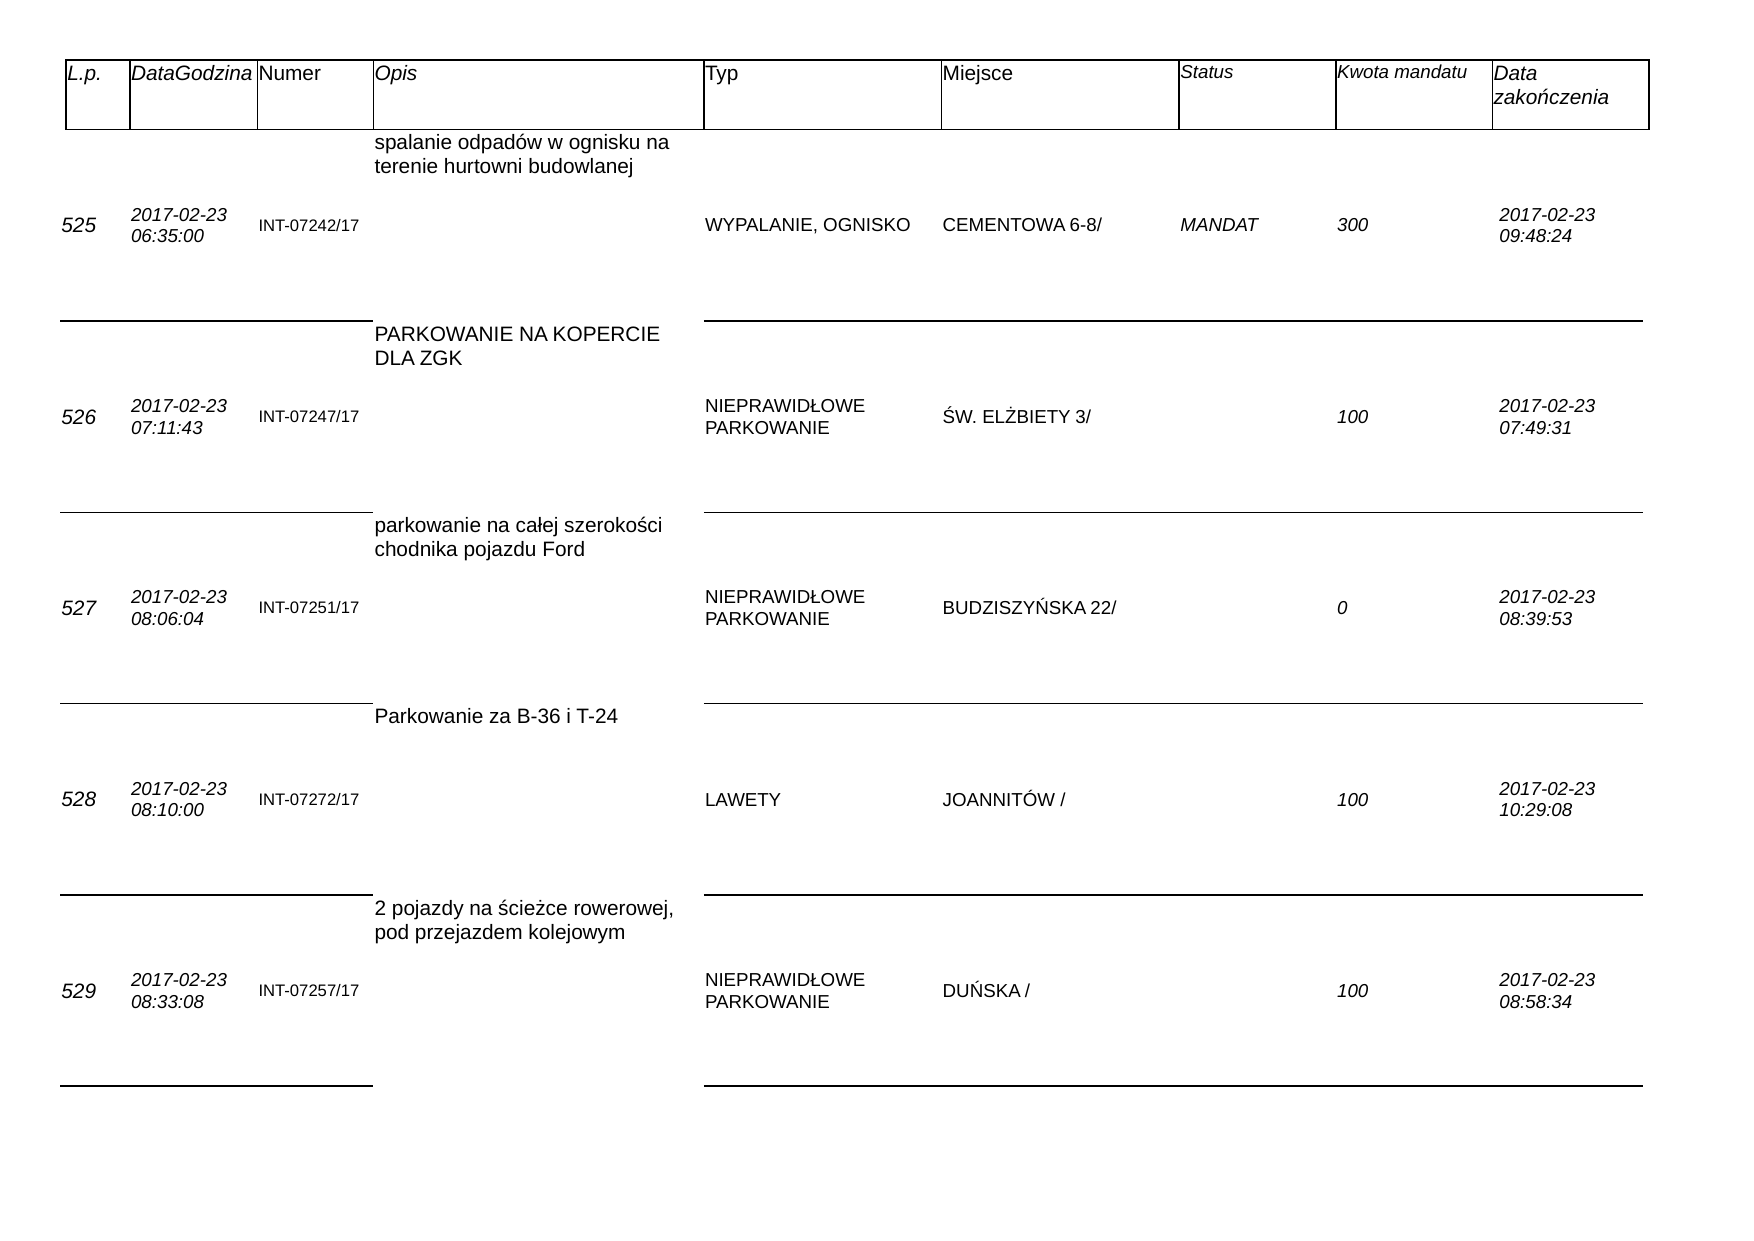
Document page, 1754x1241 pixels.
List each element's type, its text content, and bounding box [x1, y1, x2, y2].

table_cell 527 [60, 513, 130, 703]
table_cell 2017-02-23 07:11:43 [130, 322, 257, 511]
table_header Miejsce [942, 61, 1178, 129]
table_cell [1179, 513, 1336, 703]
table_cell CEMENTOWA 6-8/ [941, 130, 1179, 320]
table_cell Parkowanie za B-36 i T-24 [373, 703, 704, 894]
table_header DataGodzina [131, 61, 257, 129]
table_cell DUŃSKA / [941, 896, 1179, 1085]
table_cell NIEPRAWIDŁOWE PARKOWANIE [704, 896, 941, 1085]
table_cell NIEPRAWIDŁOWE PARKOWANIE [704, 513, 941, 703]
table_cell PARKOWANIE NA KOPERCIE DLA ZGK [373, 320, 704, 511]
table_cell [1643, 320, 1649, 511]
table_cell JOANNITÓW / [941, 704, 1179, 894]
table_cell 100 [1336, 896, 1498, 1085]
table_cell [1643, 703, 1649, 894]
table_header L.p. [67, 61, 129, 129]
table_cell [1643, 130, 1649, 320]
table_cell [1179, 704, 1336, 894]
table_cell ŚW. ELŻBIETY 3/ [941, 322, 1179, 511]
table_cell 2017-02-23 10:29:08 [1498, 704, 1643, 894]
table_cell [1179, 322, 1336, 511]
table_cell 300 [1336, 130, 1498, 320]
table_cell 525 [60, 129, 130, 320]
table_cell 2 pojazdy na ścieżce rowerowej, pod przejazdem kolejowym [373, 894, 704, 1085]
table_cell INT-07272/17 [257, 704, 373, 894]
table_header Numer [258, 61, 373, 129]
table_cell INT-07257/17 [257, 896, 373, 1085]
table_cell parkowanie na całej szerokości chodnika pojazdu Ford [373, 511, 704, 703]
table_cell MANDAT [1179, 130, 1336, 320]
table_header Opis [374, 61, 703, 129]
table_cell NIEPRAWIDŁOWE PARKOWANIE [704, 322, 941, 511]
table_cell 2017-02-23 08:58:34 [1498, 896, 1643, 1085]
table_cell 100 [1336, 704, 1498, 894]
table_cell 2017-02-23 08:06:04 [130, 513, 257, 703]
table_cell 526 [60, 322, 130, 511]
table_cell LAWETY [704, 704, 941, 894]
table_cell WYPALANIE, OGNISKO [704, 130, 941, 320]
table_header Status [1180, 61, 1335, 129]
table_header Typ [705, 61, 941, 129]
table_cell 2017-02-23 08:10:00 [130, 704, 257, 894]
table_cell 2017-02-23 06:35:00 [130, 130, 257, 320]
table_header [60, 59, 65, 129]
table_cell 2017-02-23 08:39:53 [1498, 513, 1643, 703]
table_cell spalanie odpadów w ognisku na terenie hurtowni budowlanej [373, 130, 704, 320]
table_cell 2017-02-23 07:49:31 [1498, 322, 1643, 511]
table_header Data zakończenia [1493, 61, 1648, 129]
table_cell [1643, 511, 1649, 703]
table_cell 2017-02-23 09:48:24 [1498, 130, 1643, 320]
table_cell [1179, 896, 1336, 1085]
table_cell 2017-02-23 08:33:08 [130, 896, 257, 1085]
table_cell [1643, 894, 1649, 1085]
table_cell INT-07242/17 [257, 130, 373, 320]
table_cell INT-07251/17 [257, 513, 373, 703]
table_cell INT-07247/17 [257, 322, 373, 511]
table_cell 100 [1336, 322, 1498, 511]
table_cell 529 [60, 896, 130, 1085]
table_cell BUDZISZYŃSKA 22/ [941, 513, 1179, 703]
table_cell 528 [60, 704, 130, 894]
table_cell 0 [1336, 513, 1498, 703]
table_header Kwota mandatu [1337, 61, 1492, 129]
